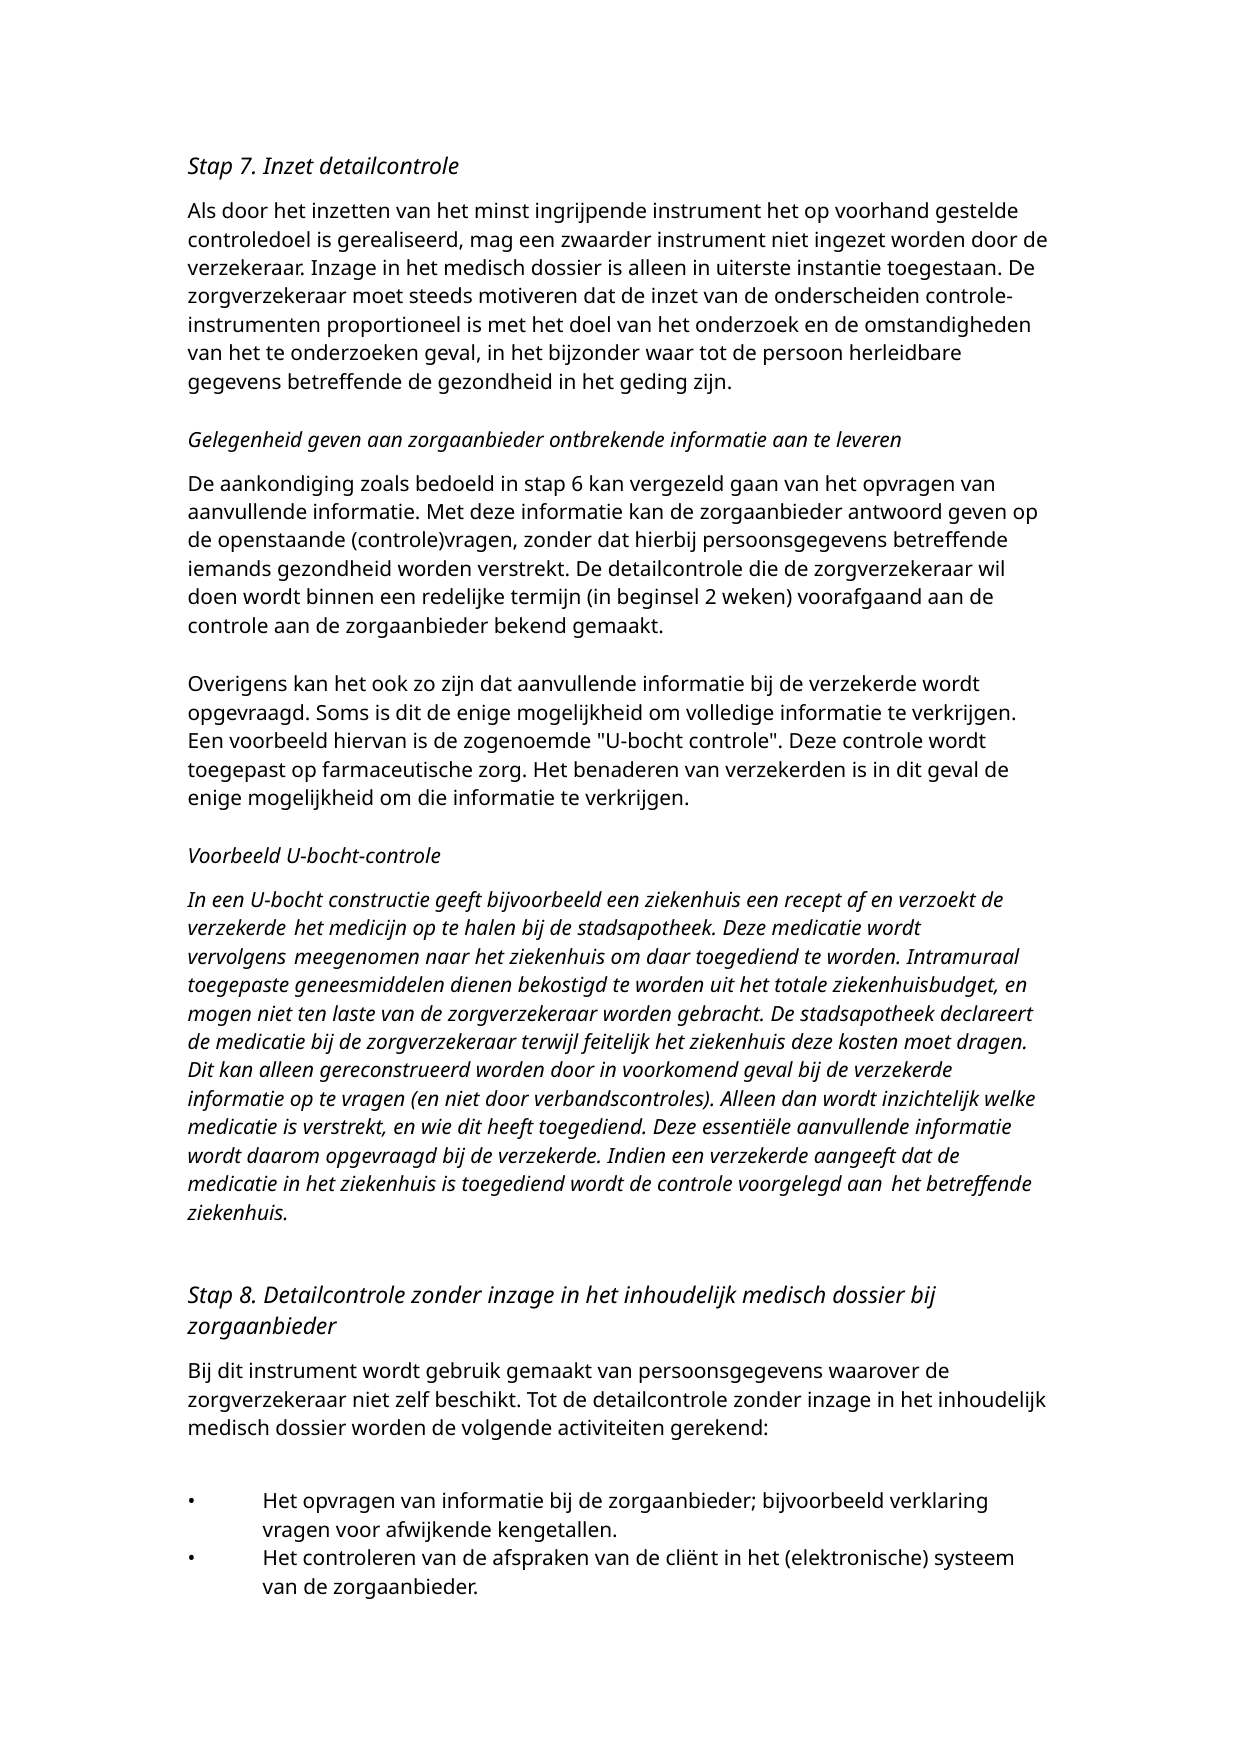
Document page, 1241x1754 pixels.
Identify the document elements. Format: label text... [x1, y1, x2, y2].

list Het opvragen van informatie bij de zorgaanbieder; bijvoorbeeld verklaring vragen voor afwijkende kengetallen. [187, 1487, 1053, 1543]
text Als door het inzetten van het minst ingrijpende instrument het op voorhand gestelde controledoel is gerealiseerd, mag een zwaarder instrument niet ingezet worden door de verzekeraar. Inzage in het medisch dossier is alleen in uiterste instantie toegestaan. De zorgverzekeraar moet steeds motiveren dat de inzet van de onderscheiden controle-instrumenten proportioneel is met het doel van het onderzoek en de omstandigheden van het te onderzoeken geval, in het bijzonder waar tot de persoon herleidbare gegevens betreffende de gezondheid in het geding zijn. [187, 196, 1053, 395]
subtitle Stap 8. Detailcontrole zonder inzage in het inhoudelijk medisch dossier bij zorgaanbieder [187, 1279, 1053, 1341]
text In een U-bocht constructie geeft bijvoorbeeld een ziekenhuis een recept af en verzoekt de verzekerde het medicijn op te halen bij de stadsapotheek. Deze medicatie wordt vervolgens meegenomen naar het ziekenhuis om daar toegediend te worden. Intramuraal toegepaste geneesmiddelen dienen bekostigd te worden uit het totale ziekenhuisbudget, en mogen niet ten laste van de zorgverzekeraar worden gebracht. De stadsapotheek declareert de medicatie bij de zorgverzekeraar terwijl feitelijk het ziekenhuis deze kosten moet dragen. Dit kan alleen gereconstrueerd worden door in voorkomend geval bij de verzekerde informatie op te vragen (en niet door verbandscontroles). Alleen dan wordt inzichtelijk welke medicatie is verstrekt, en wie dit heeft toegediend. Deze essentiële aanvullende informatie wordt daarom opgevraagd bij de verzekerde. Indien een verzekerde aangeeft dat de medicatie in het ziekenhuis is toegediend wordt de controle voorgelegd aan het betreffende ziekenhuis. [187, 885, 1053, 1226]
subtitle Stap 7. Inzet detailcontrole [187, 150, 1053, 181]
list Het controleren van de afspraken van de cliënt in het (elektronische) systeem van de zorgaanbieder. [187, 1543, 1053, 1600]
text Gelegenheid geven aan zorgaanbieder ontbrekende informatie aan te leveren [187, 425, 1053, 454]
text De aankondiging zoals bedoeld in stap 6 kan vergezeld gaan van het opvragen van aanvullende informatie. Met deze informatie kan de zorgaanbieder antwoord geven op de openstaande (controle)vragen, zonder dat hierbij persoonsgegevens betreffende iemands gezondheid worden verstrekt. De detailcontrole die de zorgverzekeraar wil doen wordt binnen een redelijke termijn (in beginsel 2 weken) voorafgaand aan de controle aan de zorgaanbieder bekend gemaakt. [187, 469, 1053, 639]
text Voorbeeld U-bocht-controle [187, 842, 1053, 870]
text Overigens kan het ook zo zijn dat aanvullende informatie bij de verzekerde wordt opgevraagd. Soms is dit de enige mogelijkheid om volledige informatie te verkrijgen. Een voorbeeld hiervan is de zogenoemde "U-bocht controle". Deze controle wordt toegepast op farmaceutische zorg. Het benaderen van verzekerden is in dit geval de enige mogelijkheid om die informatie te verkrijgen. [187, 669, 1053, 812]
text Bij dit instrument wordt gebruik gemaakt van persoonsgegevens waarover de zorgverzekeraar niet zelf beschikt. Tot de detailcontrole zonder inzage in het inhoudelijk medisch dossier worden de volgende activiteiten gerekend: [187, 1356, 1053, 1442]
